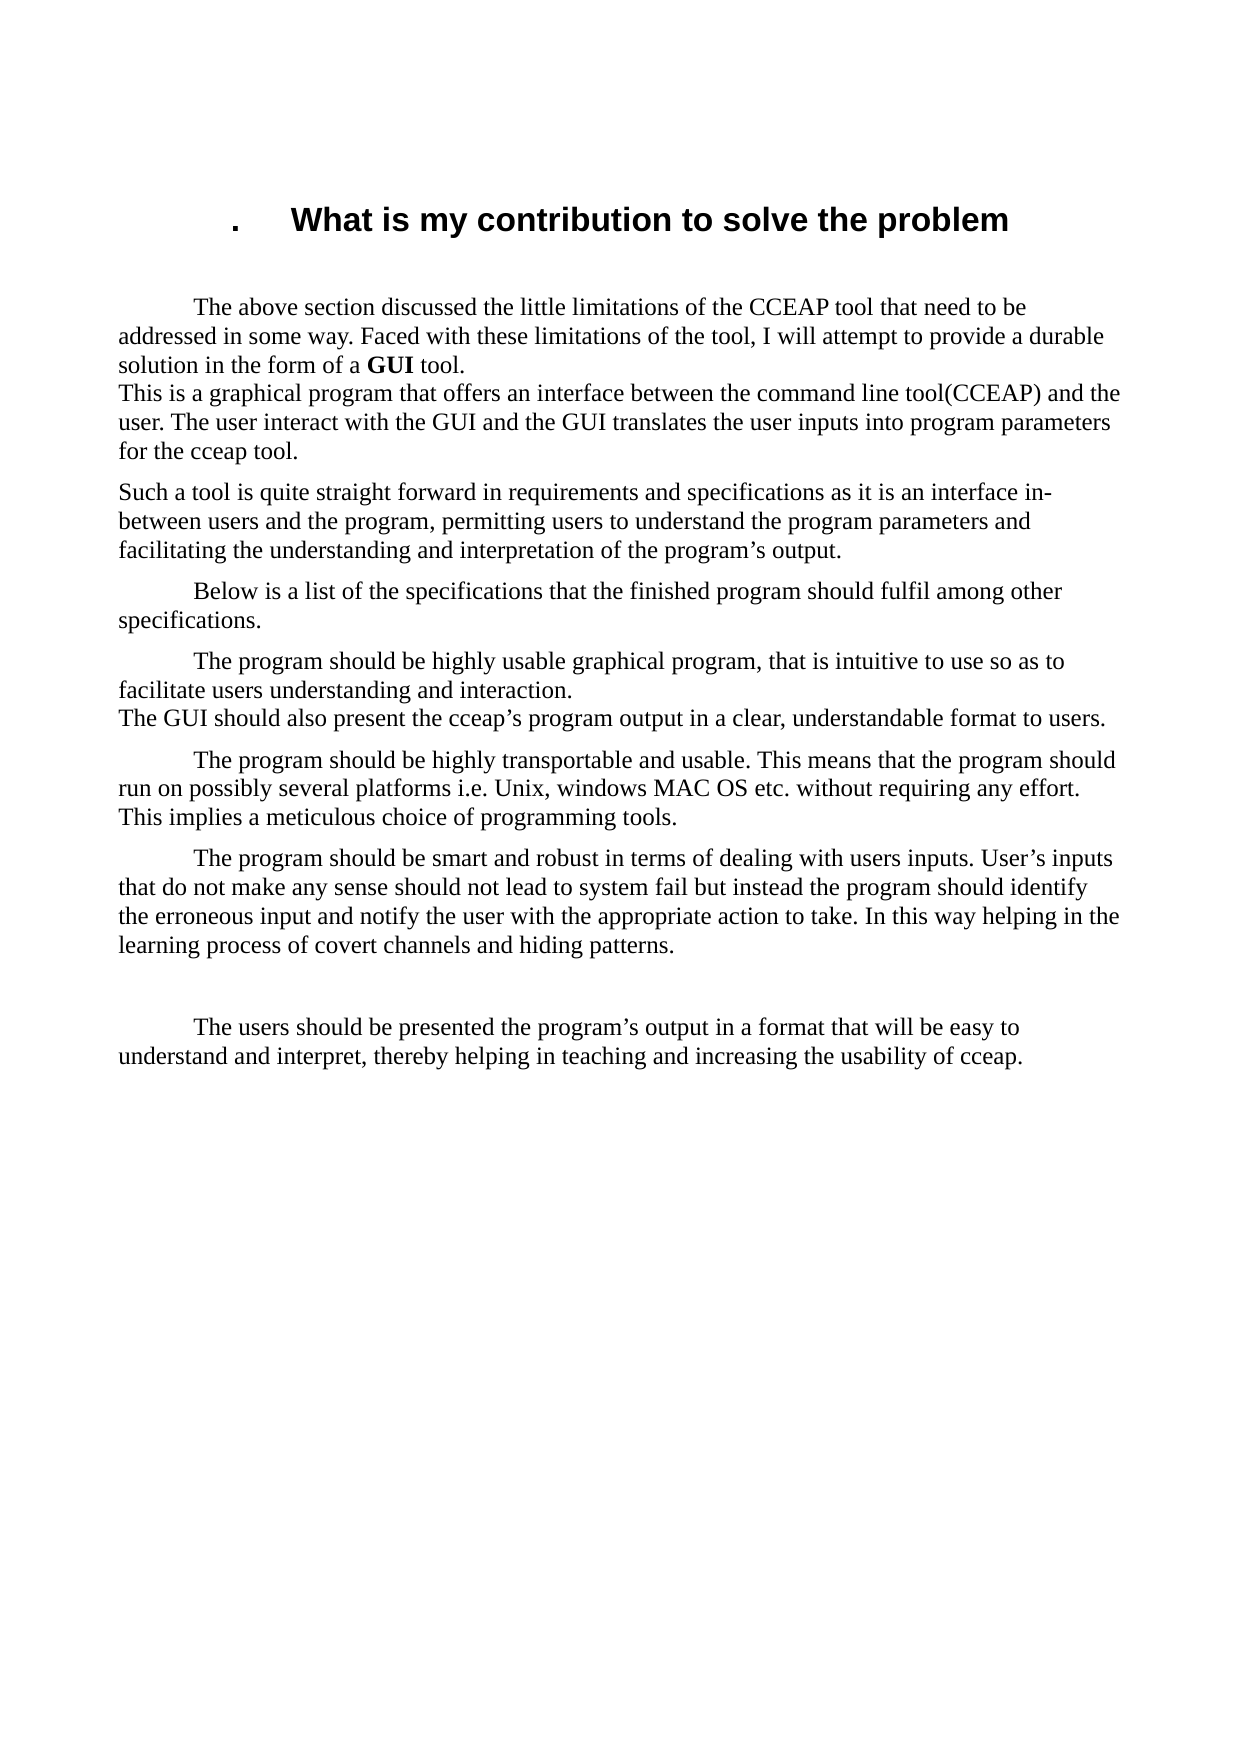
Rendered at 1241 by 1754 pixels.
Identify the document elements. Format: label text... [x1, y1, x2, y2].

text The program should be smart and robust in terms of dealing with users inputs. User’s inputs that do not make any sense should not lead to system fail but instead the program should identify the erroneous input and notify the user with the appropriate action to take. In this way helping in the learning process of covert channels and hiding patterns. [118, 843, 1122, 958]
text The users should be presented the program’s output in a format that will be easy to understand and interpret, thereby helping in teaching and increasing the usability of cceap. [118, 1012, 1122, 1070]
text Below is a list of the specifications that the finished program should fulfil among other specifications. [118, 576, 1122, 633]
text The program should be highly transportable and usable. This means that the program should run on possibly several platforms i.e. Unix, windows MAC OS etc. without requiring any effort. This implies a meticulous choice of programming tools. [118, 745, 1122, 831]
subtitle What is my contribution to solve the problem [118, 200, 1122, 238]
text The above section discussed the little limitations of the CCEAP tool that need to be addressed in some way. Faced with these limitations of the tool, I will attempt to provide a durable solution in the form of a GUI tool. This is a graphical program that offers an interface between the command line tool(CCEAP) and the user. The user interact with the GUI and the GUI translates the user inputs into program parameters for the cceap tool. [118, 292, 1122, 465]
text The program should be highly usable graphical program, that is intuitive to use so as to facilitate users understanding and interaction. The GUI should also present the cceap’s program output in a clear, understandable format to users. [118, 646, 1122, 732]
text Such a tool is quite straight forward in requirements and specifications as it is an interface in-between users and the program, permitting users to understand the program parameters and facilitating the understanding and interpretation of the program’s output. [118, 477, 1122, 563]
